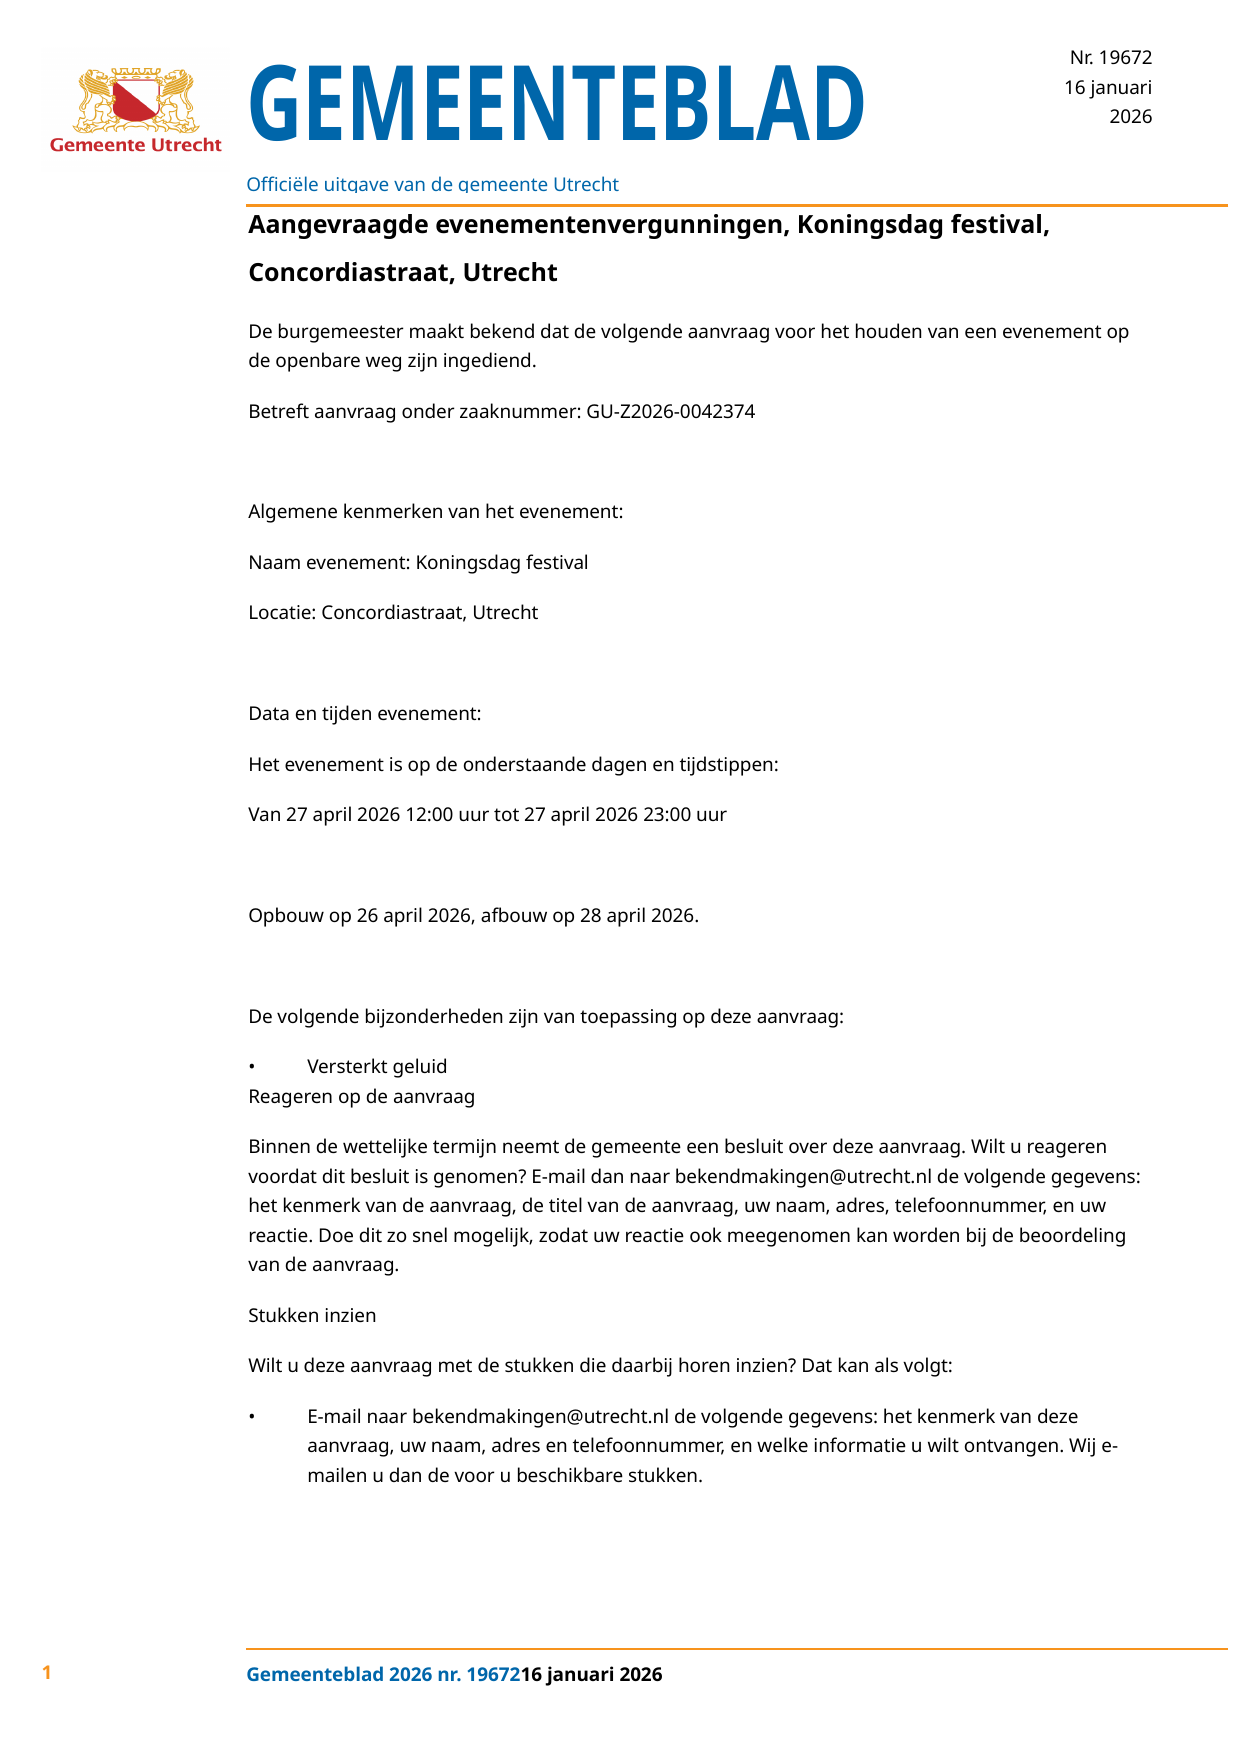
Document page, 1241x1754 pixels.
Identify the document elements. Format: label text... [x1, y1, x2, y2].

text Stukken inzien [248, 1302, 1152, 1328]
text Wilt u deze aanvraag met de stukken die daarbij horen inzien? Dat kan als volgt: [248, 1352, 1152, 1378]
text Algemene kenmerken van het evenement: [248, 499, 1152, 524]
text Betreft aanvraag onder zaaknummer: GU-Z2026-0042374 [248, 398, 1152, 424]
text Reageren op de aanvraag [248, 1083, 1152, 1109]
text Opbouw op 26 april 2026, afbouw op 28 april 2026. [248, 902, 1152, 928]
text Het evenement is op de onderstaande dagen en tijdstippen: [248, 751, 1152, 777]
text De volgende bijzonderheden zijn van toepassing op deze aanvraag: [248, 1003, 1152, 1029]
list Versterkt geluid [248, 1053, 1152, 1079]
text Naam evenement: Koningsdag festival [248, 549, 1152, 575]
text Data en tijden evenement: [248, 700, 1152, 726]
text Binnen de wettelijke termijn neemt de gemeente een besluit over deze aanvraag. Wilt u reageren voordat dit besluit is genomen? E-mail dan naar bekendmakingen@utrecht.nl de volgende gegevens: het kenmerk van de aanvraag, de titel van de aanvraag, uw naam, adres, telefoonnummer, en uw reactie. Doe dit zo snel mogelijk, zodat uw reactie ook meegenomen kan worden bij de beoordeling van de aanvraag. [248, 1133, 1152, 1277]
list E-mail naar bekendmakingen@utrecht.nl de volgende gegevens: het kenmerk van deze aanvraag, uw naam, adres en telefoonnummer, en welke informatie u wilt ontvangen. Wij e-mailen u dan de voor u beschikbare stukken. [248, 1403, 1152, 1488]
text Aangevraagde evenementenvergunningen, Koningsdag festival, Concordiastraat, Utrecht [248, 207, 1152, 288]
text Locatie: Concordiastraat, Utrecht [248, 599, 1152, 625]
text Van 27 april 2026 12:00 uur tot 27 april 2026 23:00 uur [248, 801, 1152, 827]
picture [41, 47, 231, 172]
text De burgemeester maakt bekend dat de volgende aanvraag voor het houden van een evenement op de openbare weg zijn ingediend. [248, 318, 1152, 373]
